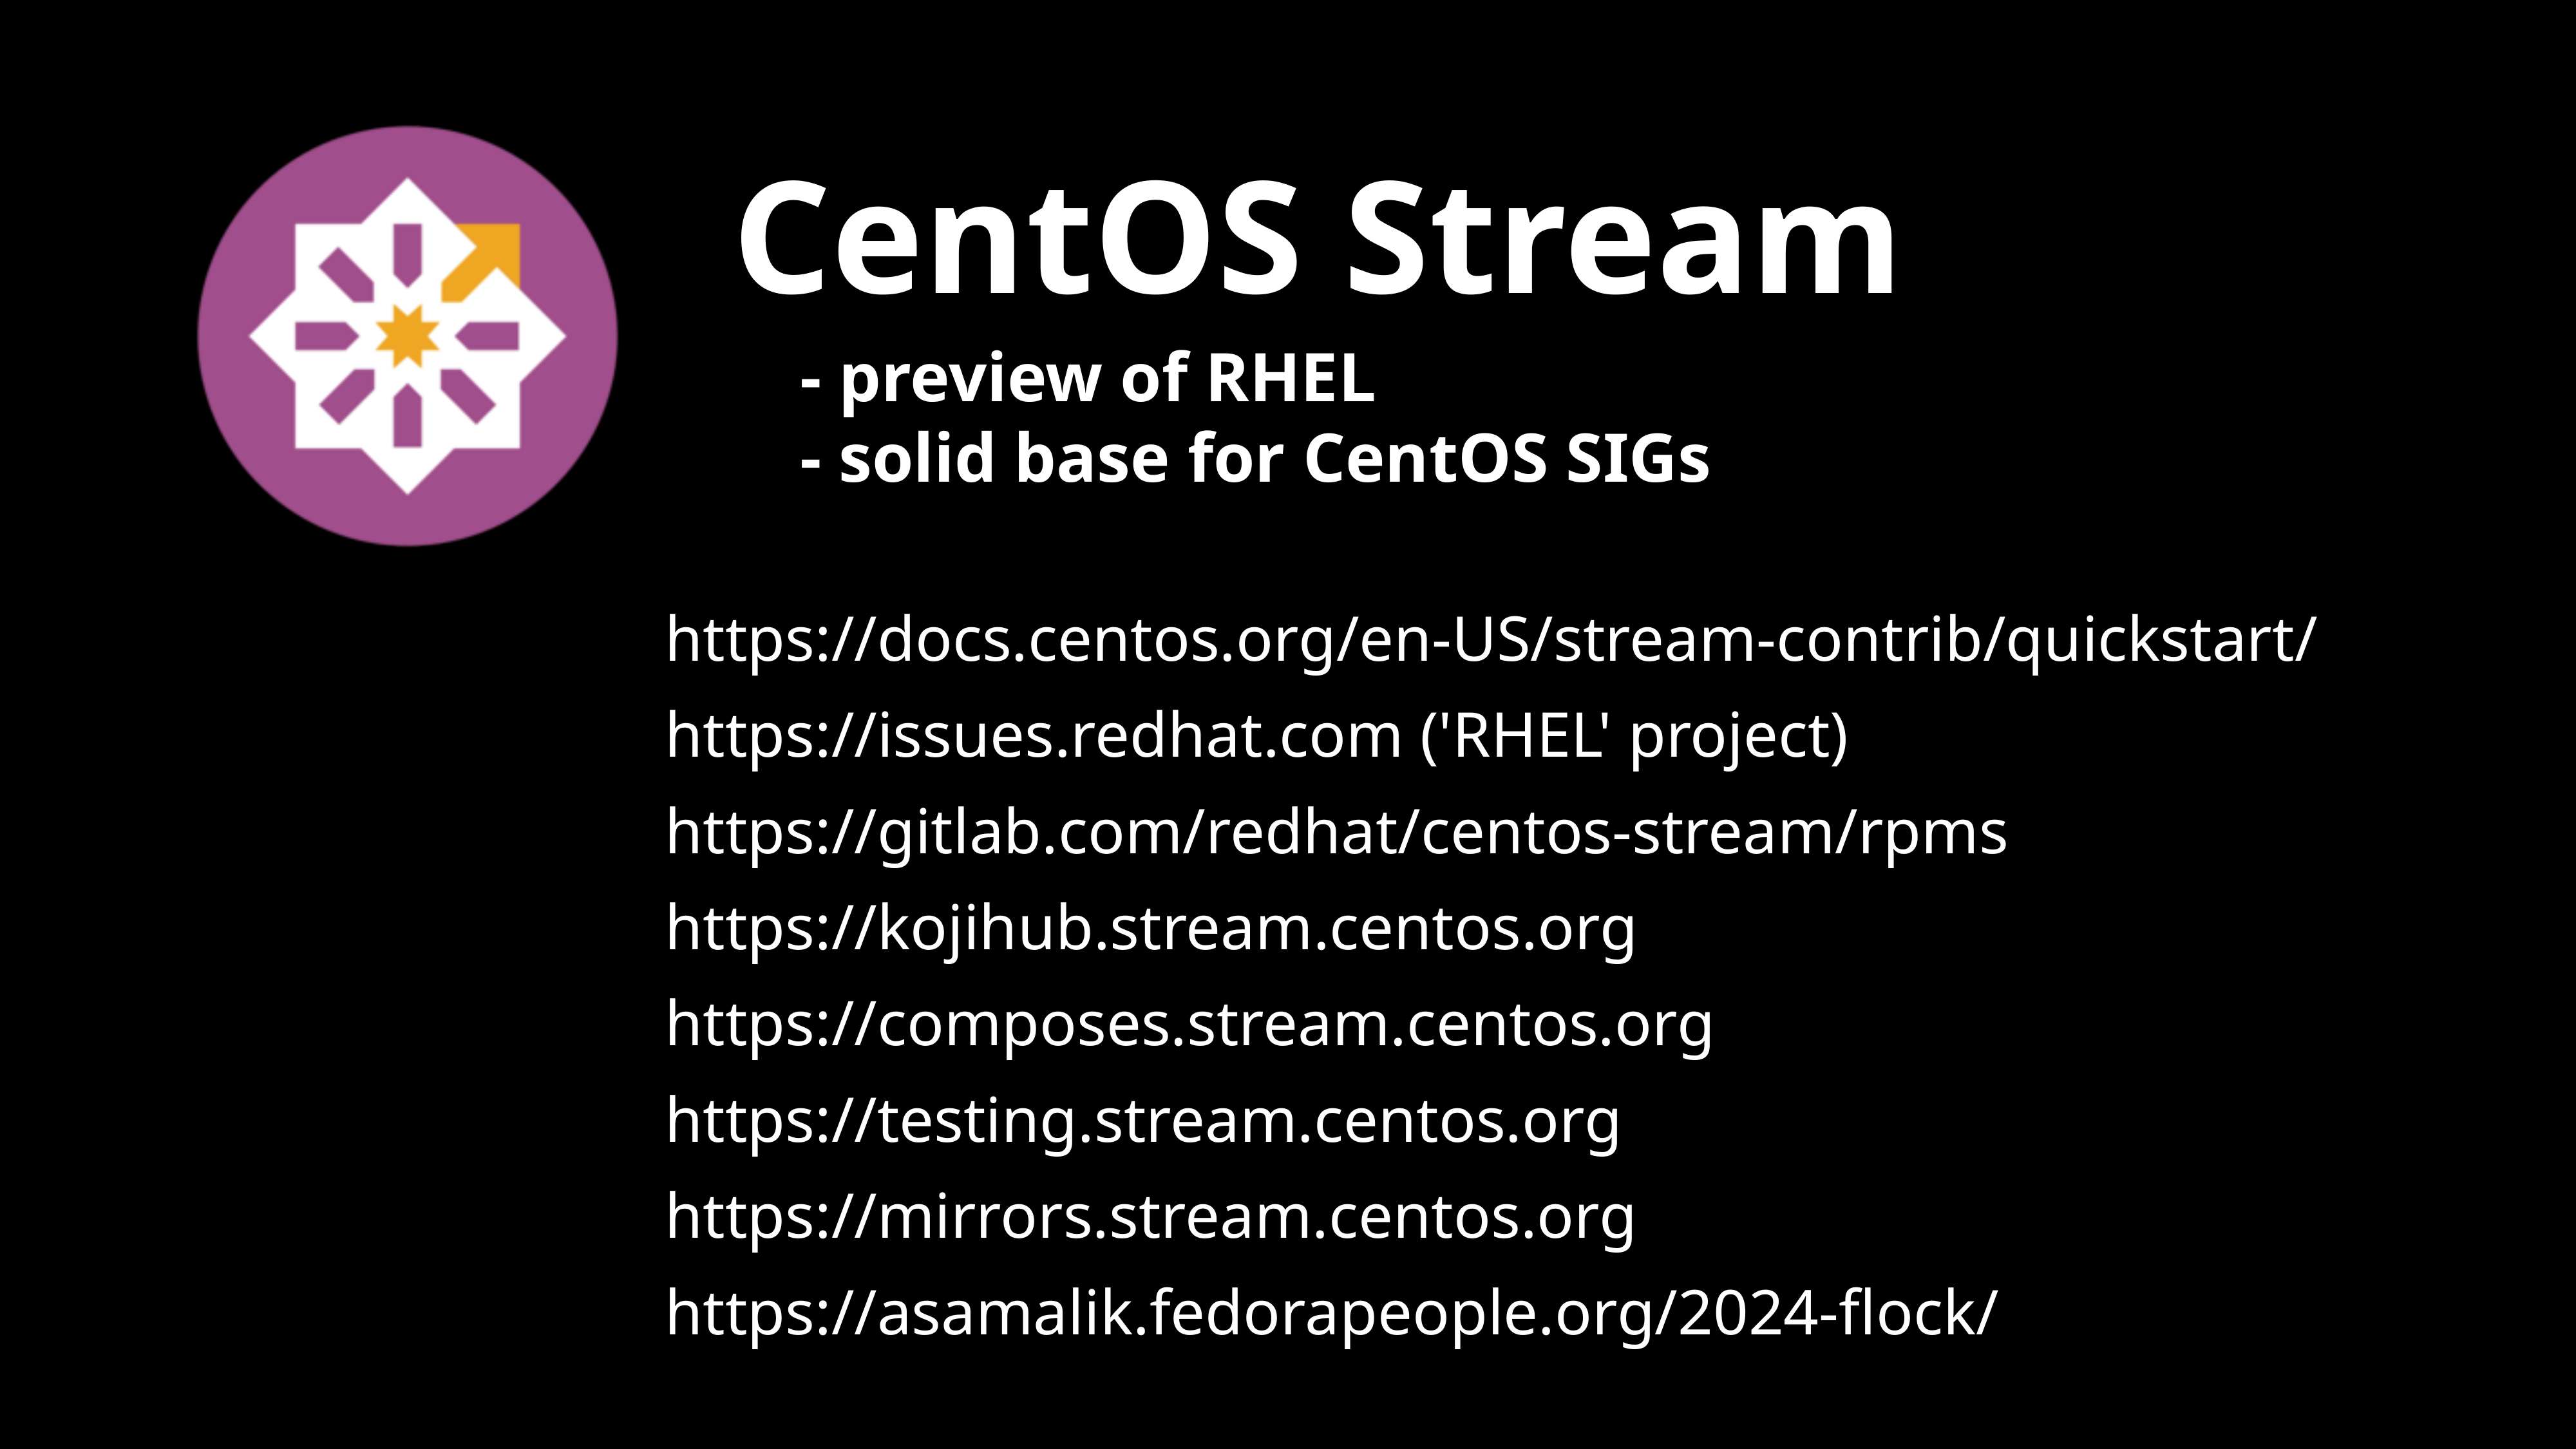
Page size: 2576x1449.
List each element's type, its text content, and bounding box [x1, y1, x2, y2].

picture [156, 85, 660, 589]
text_box https://docs.centos.org/en-US/stream-contrib/quickstart/ https://issues.redhat.com ('RHEL' project) https://gitlab.com/redhat/centos-stream/rpms https://kojihub.stream.centos.org https://composes.stream.centos.org https://testing.stream.centos.org https://mirrors.stream.centos.org https://asamalik.fedorapeople.org/2024-flock/ [659, 571, 2473, 1352]
title CentOS Stream [727, 0, 2576, 328]
list - preview of RHEL - solid base for CentOS SIGs [794, 328, 2576, 531]
